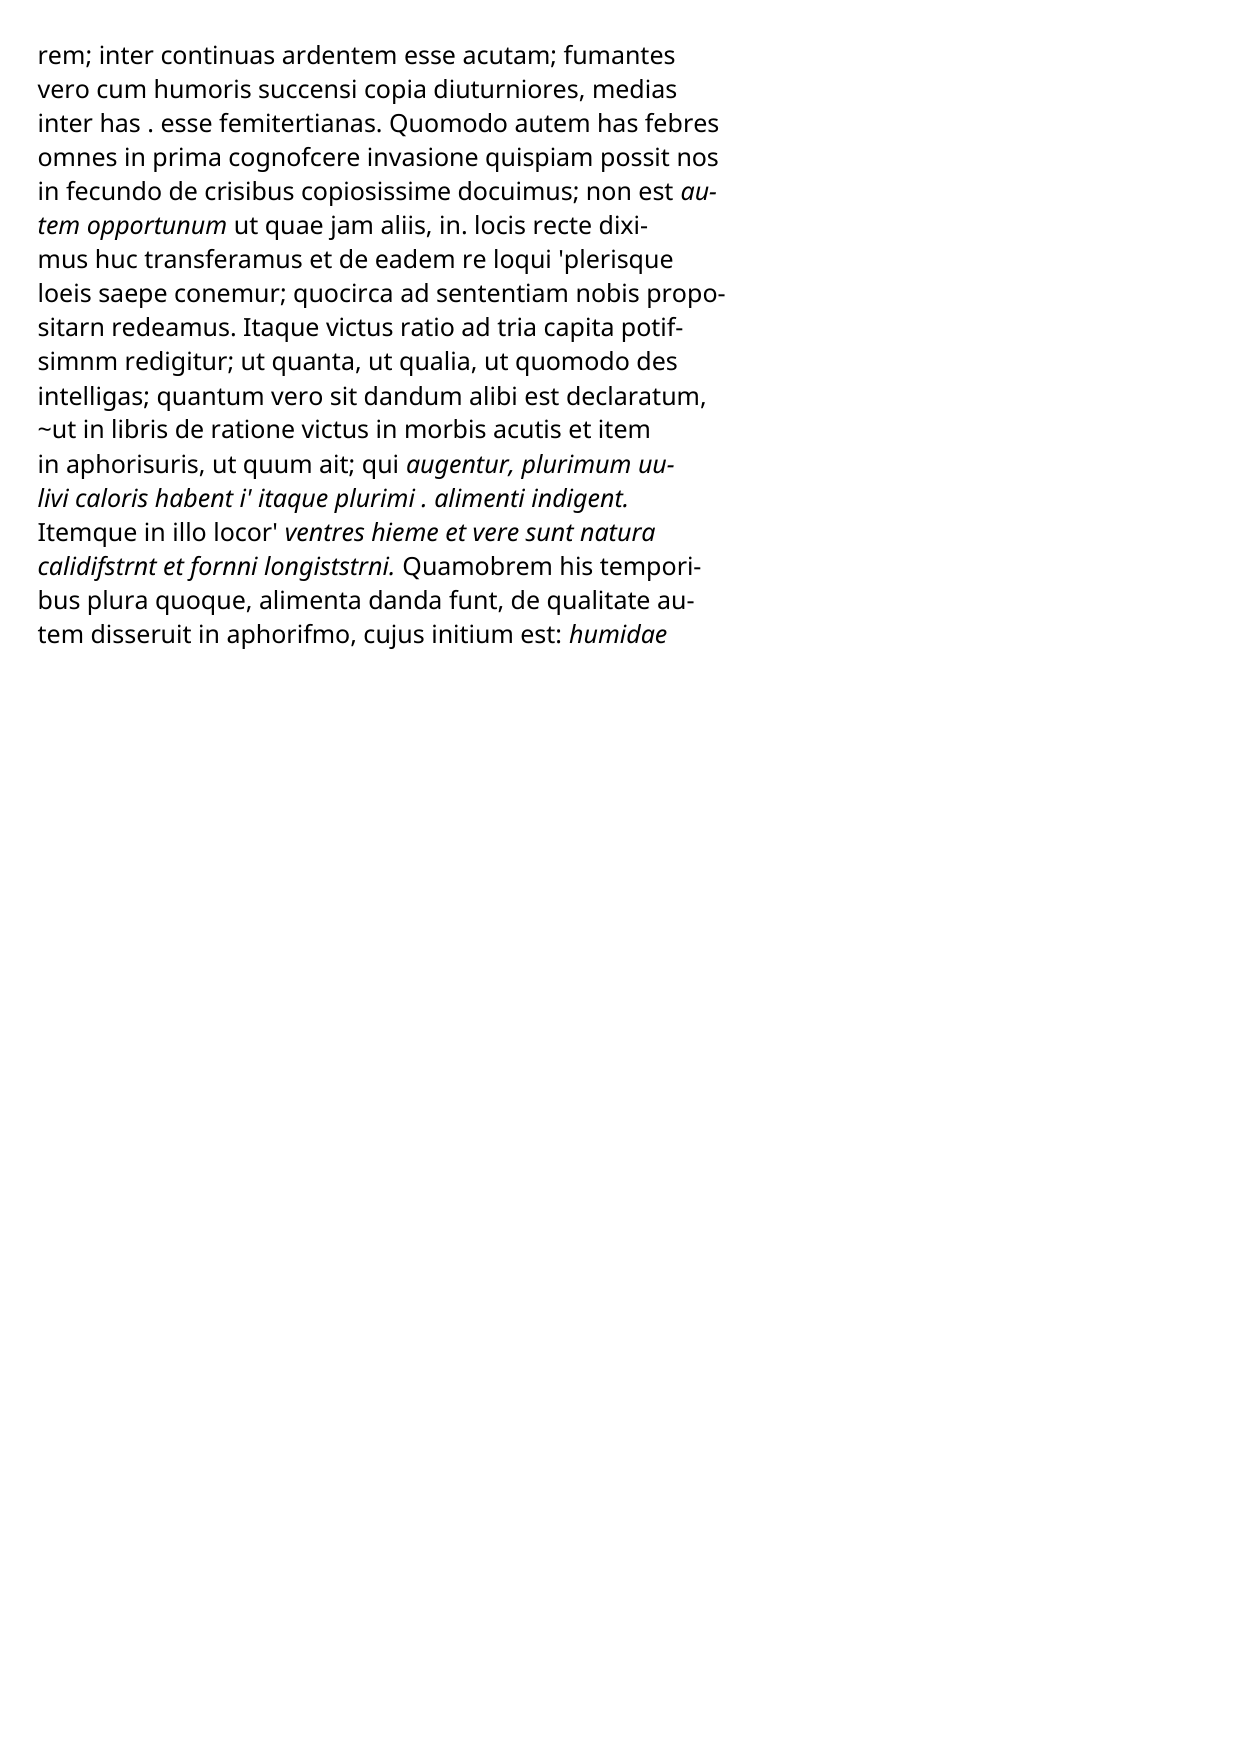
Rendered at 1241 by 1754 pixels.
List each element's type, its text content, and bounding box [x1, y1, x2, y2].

text rem; inter continuas ardentem esse acutam; fumantes vero cum humoris succensi copia diuturniores, medias inter has . esse femitertianas. Quomodo autem has febres omnes in prima cognofcere invasione quispiam possit nos in fecundo de crisibus copiosissime docuimus; non est au- tem opportunum ut quae jam aliis, in. locis recte dixi- mus huc transferamus et de eadem re loqui 'plerisque loeis saepe conemur; quocirca ad sententiam nobis propo- sitarn redeamus. Itaque victus ratio ad tria capita potif- simnm redigitur; ut quanta, ut qualia, ut quomodo des intelligas; quantum vero sit dandum alibi est declaratum, ~ut in libris de ratione victus in morbis acutis et item in aphorisuris, ut quum ait; qui augentur, plurimum uu- livi caloris habent i' itaque plurimi . alimenti indigent. Itemque in illo locor' ventres hieme et vere sunt natura calidifstrnt et fornni longiststrni. Quamobrem his tempori- bus plura quoque, alimenta danda funt, de qualitate au- tem disseruit in aphorifmo, cujus initium est: humidae [37, 37, 1203, 651]
